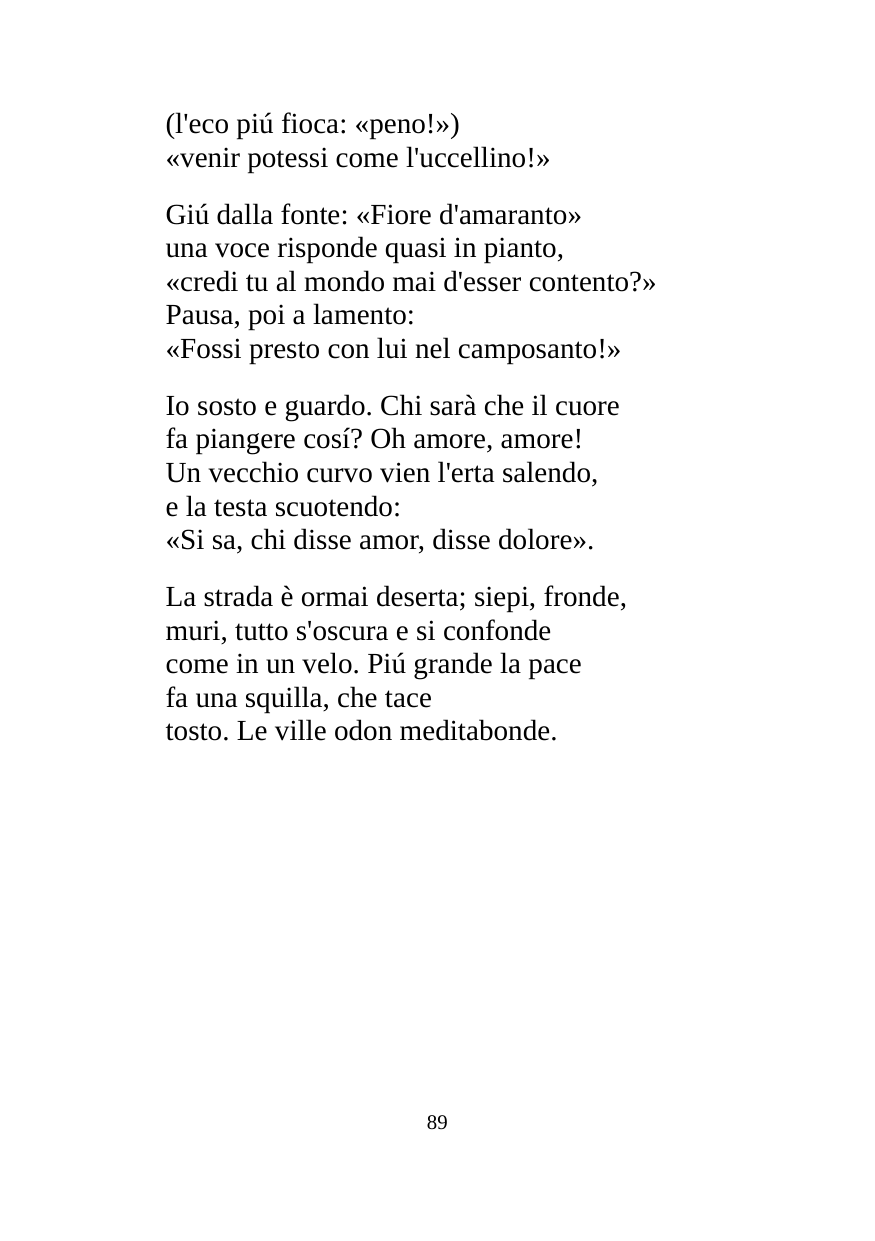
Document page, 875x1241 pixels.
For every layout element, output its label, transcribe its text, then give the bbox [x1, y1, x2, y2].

text Giú dalla fonte: «Fiore d'amaranto» una voce risponde quasi in pianto, «credi tu al mondo mai d'esser contento?» Pausa, poi a lamento: «Fossi presto con lui nel camposanto!» [165, 197, 768, 364]
text La strada è ormai deserta; siepi, fronde, muri, tutto s'oscura e si confonde come in un velo. Piú grande la pace fa una squilla, che tace tosto. Le ville odon meditabonde. [165, 579, 768, 747]
text (l'eco piú fioca: «peno!») «venir potessi come l'uccellino!» [165, 106, 768, 173]
text Io sosto e guardo. Chi sarà che il cuore fa piangere cosí? Oh amore, amore! Un vecchio curvo vien l'erta salendo, e la testa scuotendo: «Si sa, chi disse amor, disse dolore». [165, 388, 768, 556]
